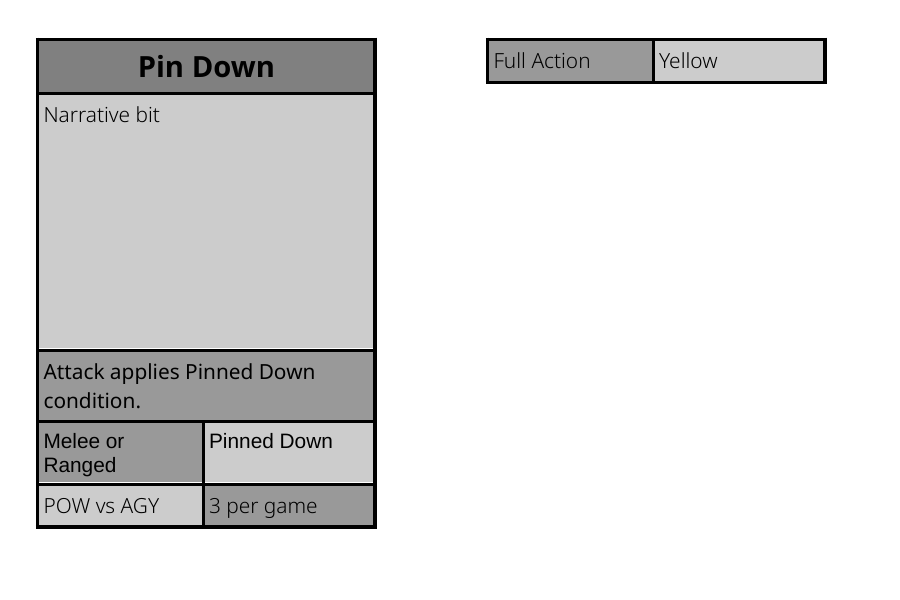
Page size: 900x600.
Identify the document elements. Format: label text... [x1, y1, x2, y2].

table_cell Narrative bit [39, 95, 373, 348]
table_cell Melee or Ranged [39, 423, 202, 482]
table_cell POW vs AGY [39, 486, 202, 525]
table_cell Pinned Down [205, 423, 373, 482]
table_cell Yellow [655, 41, 823, 81]
table_cell Attack applies Pinned Down condition. [39, 352, 373, 420]
table_cell Full Action [489, 41, 652, 81]
table_cell 3 per game [205, 486, 373, 525]
table_header Pin Down [39, 41, 373, 92]
